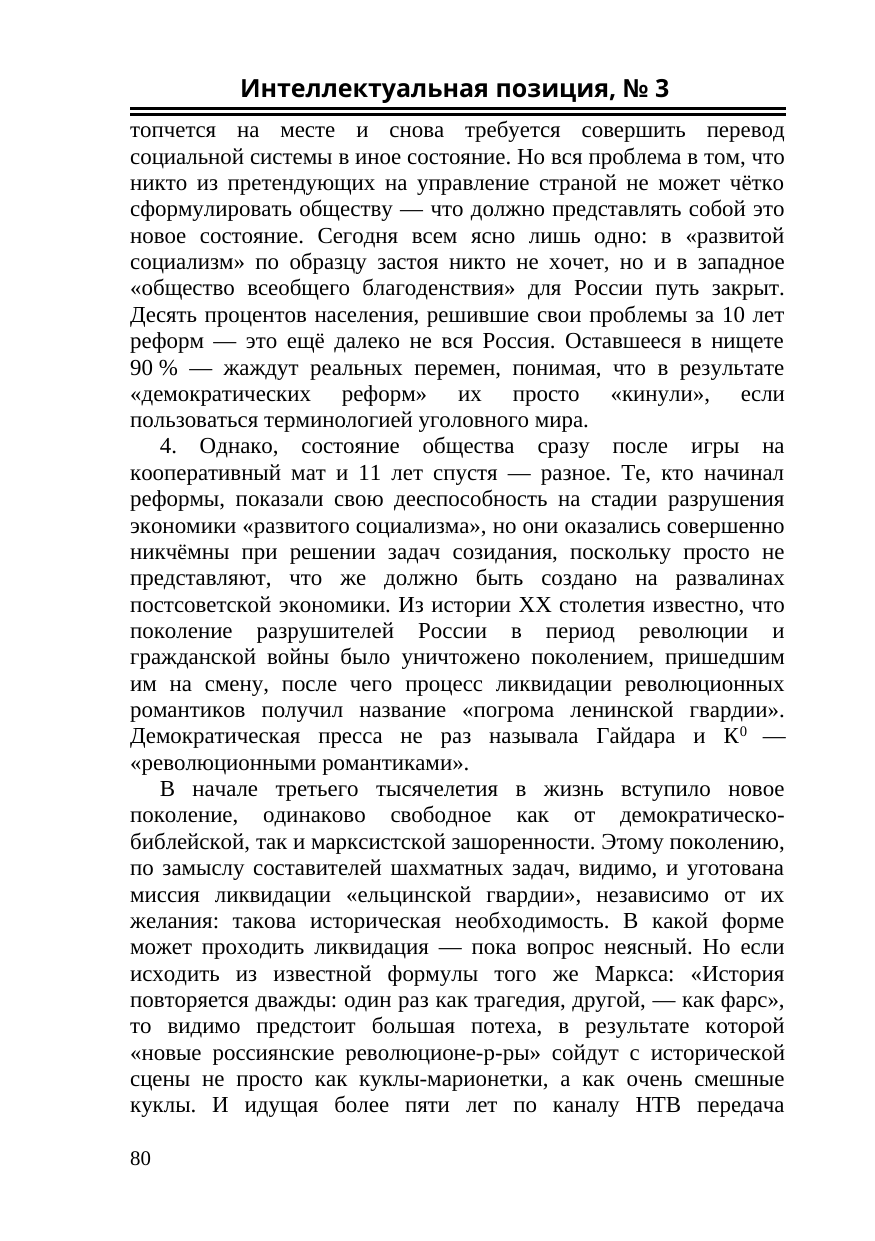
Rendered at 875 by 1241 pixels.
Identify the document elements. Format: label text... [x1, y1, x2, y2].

text 4. Однако, состояние общества сразу после игры на кооперативный мат и 11 лет спустя — разное. Те, кто начинал реформы, показали свою дееспособность на стадии разрушения экономики «развитого социализма», но они оказались совершенно никчёмны при решении задач созидания, поскольку просто не представляют, что же должно быть создано на развалинах постсоветской экономики. Из истории ХХ столетия известно, что поколение разрушителей России в период революции и гражданской войны было уничтожено поколением, пришедшим им на смену, после чего процесс ликвидации революционных романтиков получил название «погрома ленинской гвардии». Демократическая пресса не раз называла Гайдара и К0 — «революционными романтиками». [130, 433, 786, 775]
text топчется на месте и снова требуется совершить перевод социальной системы в иное состояние. Но вся проблема в том, что никто из претендующих на управление страной не может чётко сформулировать обществу — что должно представлять собой это новое состояние. Сегодня всем ясно лишь одно: в «развитой социализм» по образцу застоя никто не хочет, но и в западное «общество всеобщего благоденствия» для России путь закрыт. Десять процентов населения, решившие свои проблемы за 10 лет реформ — это ещё далеко не вся Россия. Оставшееся в нищете 90 % — жаждут реальных перемен, понимая, что в результате «демократических реформ» их просто «кинули», если пользоваться терминологией уголовного мира. [130, 116, 786, 433]
text В начале третьего тысячелетия в жизнь вступило новое поколение, одинаково свободное как от демократическо-библейской, так и марксистской зашоренности. Этому поколению, по замыслу составителей шахматных задач, видимо, и уготована миссия ликвидации «ельцинской гвардии», независимо от их желания: такова историческая необходимость. В какой форме может проходить ликвидация — пока вопрос неясный. Но если исходить из известной формулы того же Маркса: «История повторяется дважды: один раз как трагедия, другой, — как фарс», то видимо предстоит большая потеха, в результате которой «новые россиянские революционе-р-ры» сойдут с исторической сцены не просто как куклы-марионетки, а как очень смешные куклы. И идущая более пяти лет по каналу НТВ передача [130, 775, 786, 1118]
